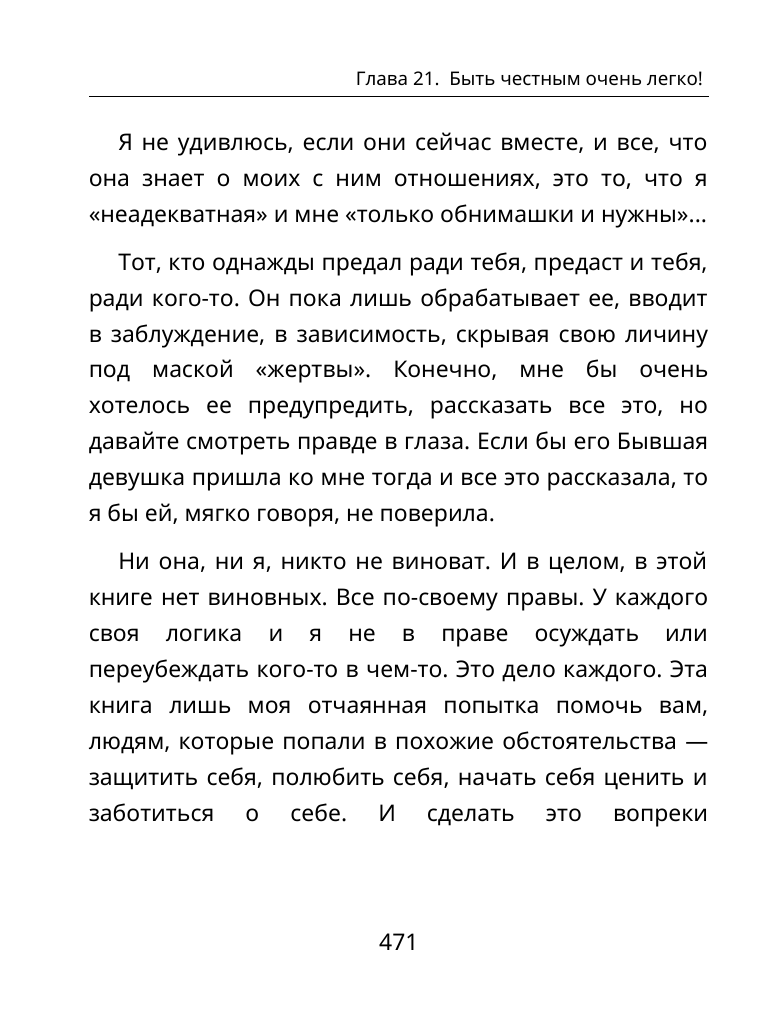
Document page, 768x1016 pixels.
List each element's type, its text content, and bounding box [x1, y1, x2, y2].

text Ни она, ни я, никто не виноват. И в целом, в этой книге нет виновных. Все по-своему правы. У каждого своя логика и я не в праве осуждать или переубеждать кого-то в чем-то. Это дело каждого. Эта книга лишь моя отчаянная попытка помочь вам, людям, которые попали в похожие обстоятельства — защитить себя, полюбить себя, начать себя ценить и заботиться о себе. И сделать это вопреки [88, 545, 709, 828]
text Тот, кто однажды предал ради тебя, предаст и тебя, ради кого-то. Он пока лишь обрабатывает ее, вводит в заблуждение, в зависимость, скрывая свою личину под маской «жертвы». Конечно, мне бы очень хотелось ее предупредить, рассказать все это, но давайте смотреть правде в глаза. Если бы его Бывшая девушка пришла ко мне тогда и все это рассказала, то я бы ей, мягко говоря, не поверила. [88, 246, 709, 528]
text Я не удивлюсь, если они сейчас вместе, и все, что она знает о моих с ним отношениях, это то, что я «неадекватная» и мне «только обнимашки и нужны»... [88, 126, 709, 229]
